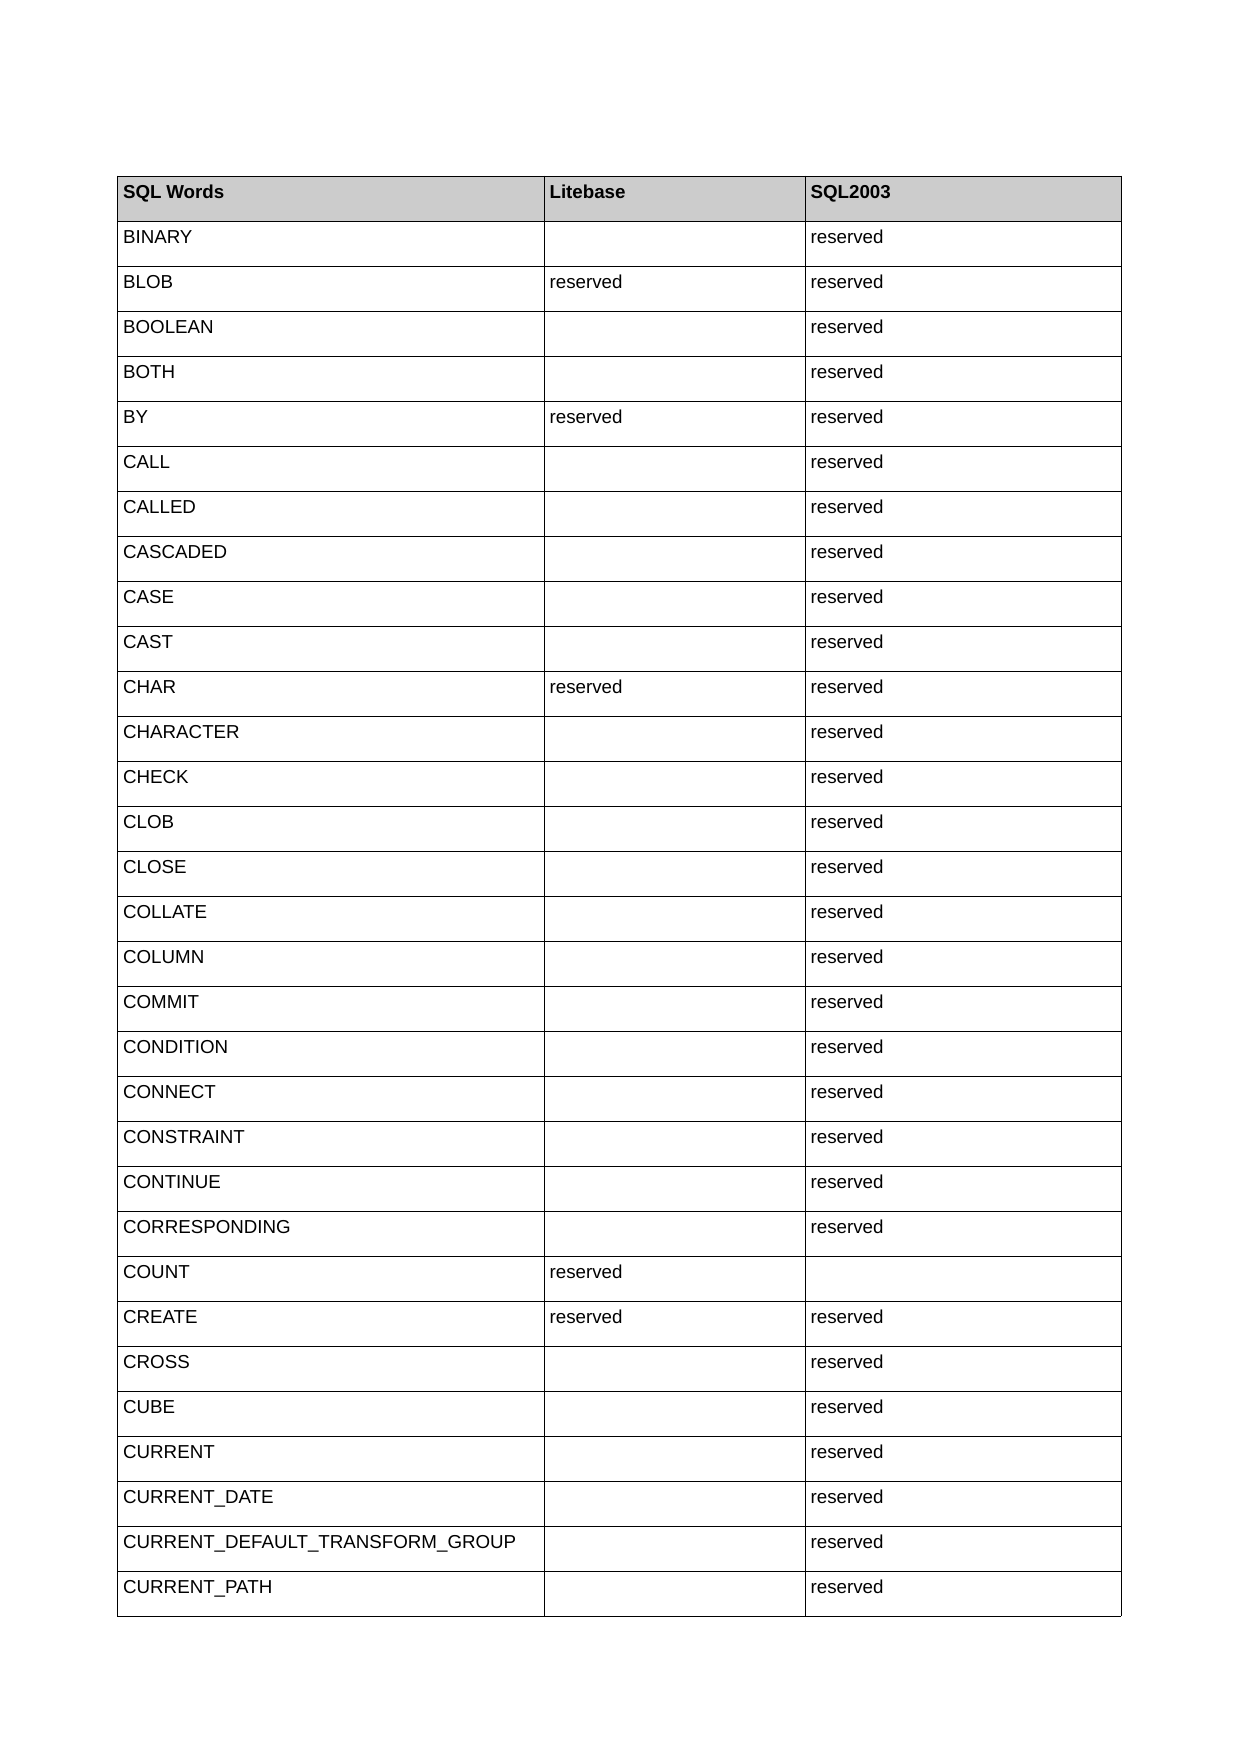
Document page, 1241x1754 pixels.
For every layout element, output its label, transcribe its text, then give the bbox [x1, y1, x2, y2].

table_cell [545, 312, 805, 356]
table_cell reserved [545, 402, 805, 446]
table_cell reserved [806, 1392, 1121, 1436]
table_cell COUNT [118, 1257, 544, 1301]
table_cell CUBE [118, 1392, 544, 1436]
table_cell CURRENT [118, 1437, 544, 1481]
table_cell CAST [118, 627, 544, 671]
table_cell CONTINUE [118, 1167, 544, 1211]
table_cell BINARY [118, 222, 544, 266]
table_cell [545, 1212, 805, 1256]
table_cell [806, 1257, 1121, 1301]
table_cell reserved [806, 852, 1121, 896]
table_cell reserved [806, 762, 1121, 806]
table_cell [545, 1077, 805, 1121]
table_cell reserved [806, 672, 1121, 716]
table_cell CROSS [118, 1347, 544, 1391]
table_header SQL Words [118, 177, 544, 221]
table_cell [545, 1437, 805, 1481]
table_cell COLLATE [118, 897, 544, 941]
table_cell BOOLEAN [118, 312, 544, 356]
table_cell CONDITION [118, 1032, 544, 1076]
table_cell [545, 492, 805, 536]
table_cell [545, 1347, 805, 1391]
table_cell reserved [545, 672, 805, 716]
table_cell [545, 1392, 805, 1436]
table_cell [545, 762, 805, 806]
table_cell [545, 222, 805, 266]
table_cell [545, 1032, 805, 1076]
table_cell reserved [806, 1077, 1121, 1121]
table_cell [545, 897, 805, 941]
table_cell reserved [806, 267, 1121, 311]
table_cell CHECK [118, 762, 544, 806]
table_cell CLOB [118, 807, 544, 851]
table_cell reserved [806, 1482, 1121, 1526]
table_cell [545, 717, 805, 761]
table_cell CURRENT_PATH [118, 1572, 544, 1616]
table_cell BY [118, 402, 544, 446]
table_cell CHAR [118, 672, 544, 716]
table_cell reserved [806, 357, 1121, 401]
table_cell reserved [806, 1032, 1121, 1076]
table_cell reserved [806, 1122, 1121, 1166]
table_header Litebase [545, 177, 805, 221]
table_cell reserved [806, 1212, 1121, 1256]
table_cell CONSTRAINT [118, 1122, 544, 1166]
table_cell reserved [806, 897, 1121, 941]
table_cell [545, 447, 805, 491]
table_cell [545, 942, 805, 986]
table_cell CREATE [118, 1302, 544, 1346]
table_header SQL2003 [806, 177, 1121, 221]
table_cell CLOSE [118, 852, 544, 896]
table_cell BOTH [118, 357, 544, 401]
table_cell CASE [118, 582, 544, 626]
table_cell [545, 852, 805, 896]
table_cell [545, 1167, 805, 1211]
table_cell reserved [806, 942, 1121, 986]
table_cell COLUMN [118, 942, 544, 986]
table_cell reserved [806, 492, 1121, 536]
table_cell CASCADED [118, 537, 544, 581]
table_cell [545, 807, 805, 851]
table_cell [545, 582, 805, 626]
table_cell [545, 627, 805, 671]
table_cell CURRENT_DATE [118, 1482, 544, 1526]
table_cell CALLED [118, 492, 544, 536]
table_cell reserved [806, 987, 1121, 1031]
table_cell CALL [118, 447, 544, 491]
table_cell [545, 1527, 805, 1571]
table_cell reserved [806, 807, 1121, 851]
table_cell [545, 1482, 805, 1526]
table_cell reserved [806, 1347, 1121, 1391]
table_cell reserved [545, 1257, 805, 1301]
table_cell reserved [806, 627, 1121, 671]
table_cell reserved [806, 1302, 1121, 1346]
table_cell reserved [806, 1167, 1121, 1211]
table_cell reserved [806, 222, 1121, 266]
table_cell [545, 357, 805, 401]
table_cell reserved [806, 1527, 1121, 1571]
table_cell reserved [806, 402, 1121, 446]
table_cell [545, 537, 805, 581]
table_cell reserved [545, 1302, 805, 1346]
table_cell [545, 1122, 805, 1166]
table_cell [545, 987, 805, 1031]
table_cell CONNECT [118, 1077, 544, 1121]
table_cell reserved [806, 717, 1121, 761]
table_cell BLOB [118, 267, 544, 311]
table_cell reserved [806, 582, 1121, 626]
table_cell reserved [806, 312, 1121, 356]
table_cell reserved [806, 447, 1121, 491]
table_cell reserved [806, 1437, 1121, 1481]
table_cell COMMIT [118, 987, 544, 1031]
table_cell reserved [806, 537, 1121, 581]
table_cell CHARACTER [118, 717, 544, 761]
table_cell [545, 1572, 805, 1616]
table_cell reserved [545, 267, 805, 311]
table_cell CORRESPONDING [118, 1212, 544, 1256]
table_cell reserved [806, 1572, 1121, 1616]
table_cell CURRENT_DEFAULT_TRANSFORM_GROUP [118, 1527, 544, 1571]
